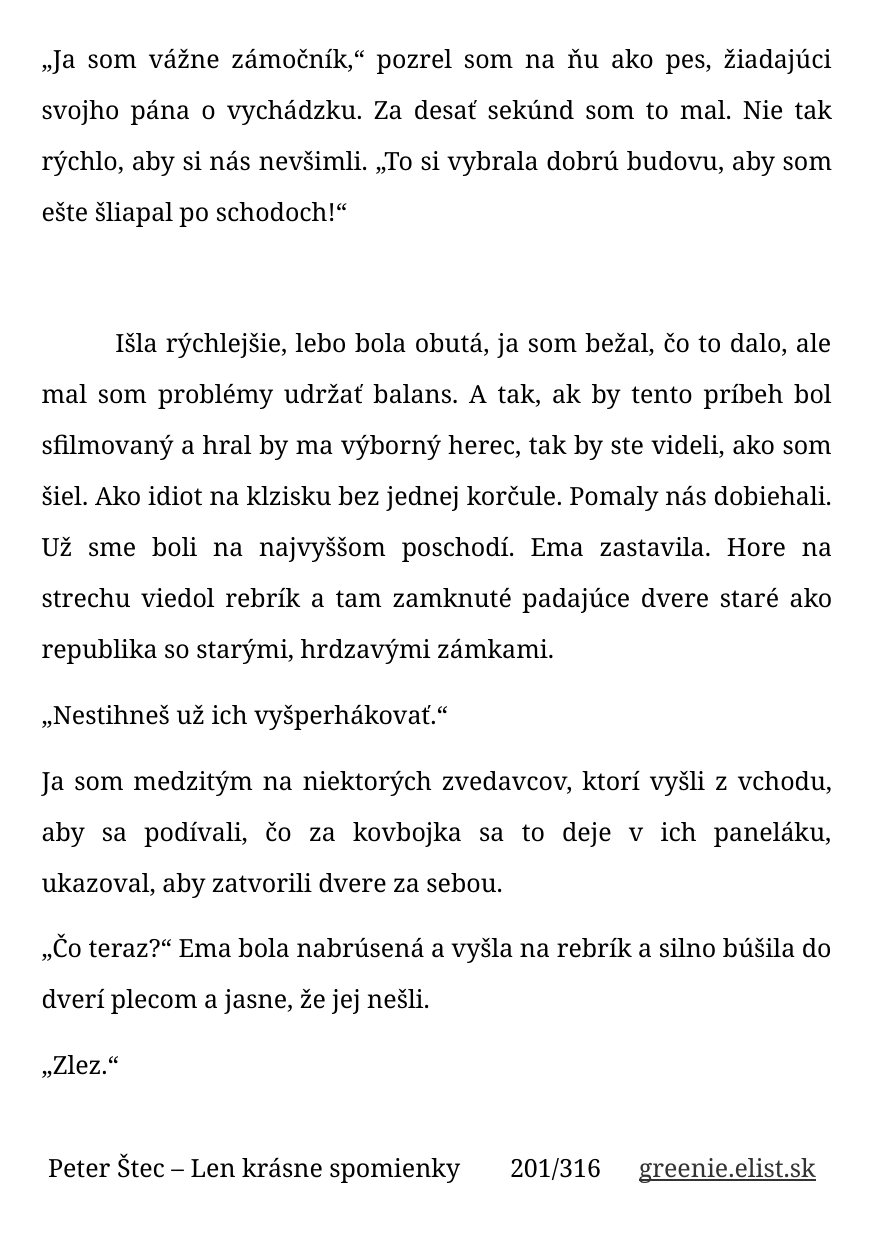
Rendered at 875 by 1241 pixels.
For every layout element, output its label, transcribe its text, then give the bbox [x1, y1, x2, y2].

text „Nestihneš už ich vyšperhákovať.“ [41, 698, 833, 732]
text Ja som medzitým na niektorých zvedavcov, ktorí vyšli z vchodu, aby sa podívali, čo za kovbojka sa to deje v ich paneláku, ukazoval, aby zatvorili dvere za sebou. [41, 763, 833, 899]
text Išla rýchlejšie, lebo bola obutá, ja som bežal, čo to dalo, ale mal som problémy udržať balans. A tak, ak by tento príbeh bol sfilmovaný a hral by ma výborný herec, tak by ste videli, ako som šiel. Ako idiot na klzisku bez jednej korčule. Pomaly nás dobiehali. Už sme boli na najvyššom poschodí. Ema zastavila. Hore na strechu viedol rebrík a tam zamknuté padajúce dvere staré ako republika so starými, hrdzavými zámkami. [41, 326, 833, 666]
text „Zlez.“ [41, 1048, 833, 1082]
text „Ja som vážne zámočník,“ pozrel som na ňu ako pes, žiadajúci svojho pána o vychádzku. Za desať sekúnd som to mal. Nie tak rýchlo, aby si nás nevšimli. „To si vybrala dobrú budovu, aby som ešte šliapal po schodoch!“ [41, 41, 833, 228]
text „Čo teraz?“ Ema bola nabrúsená a vyšla na rebrík a silno búšila do dverí plecom a jasne, že jej nešli. [41, 931, 833, 1016]
